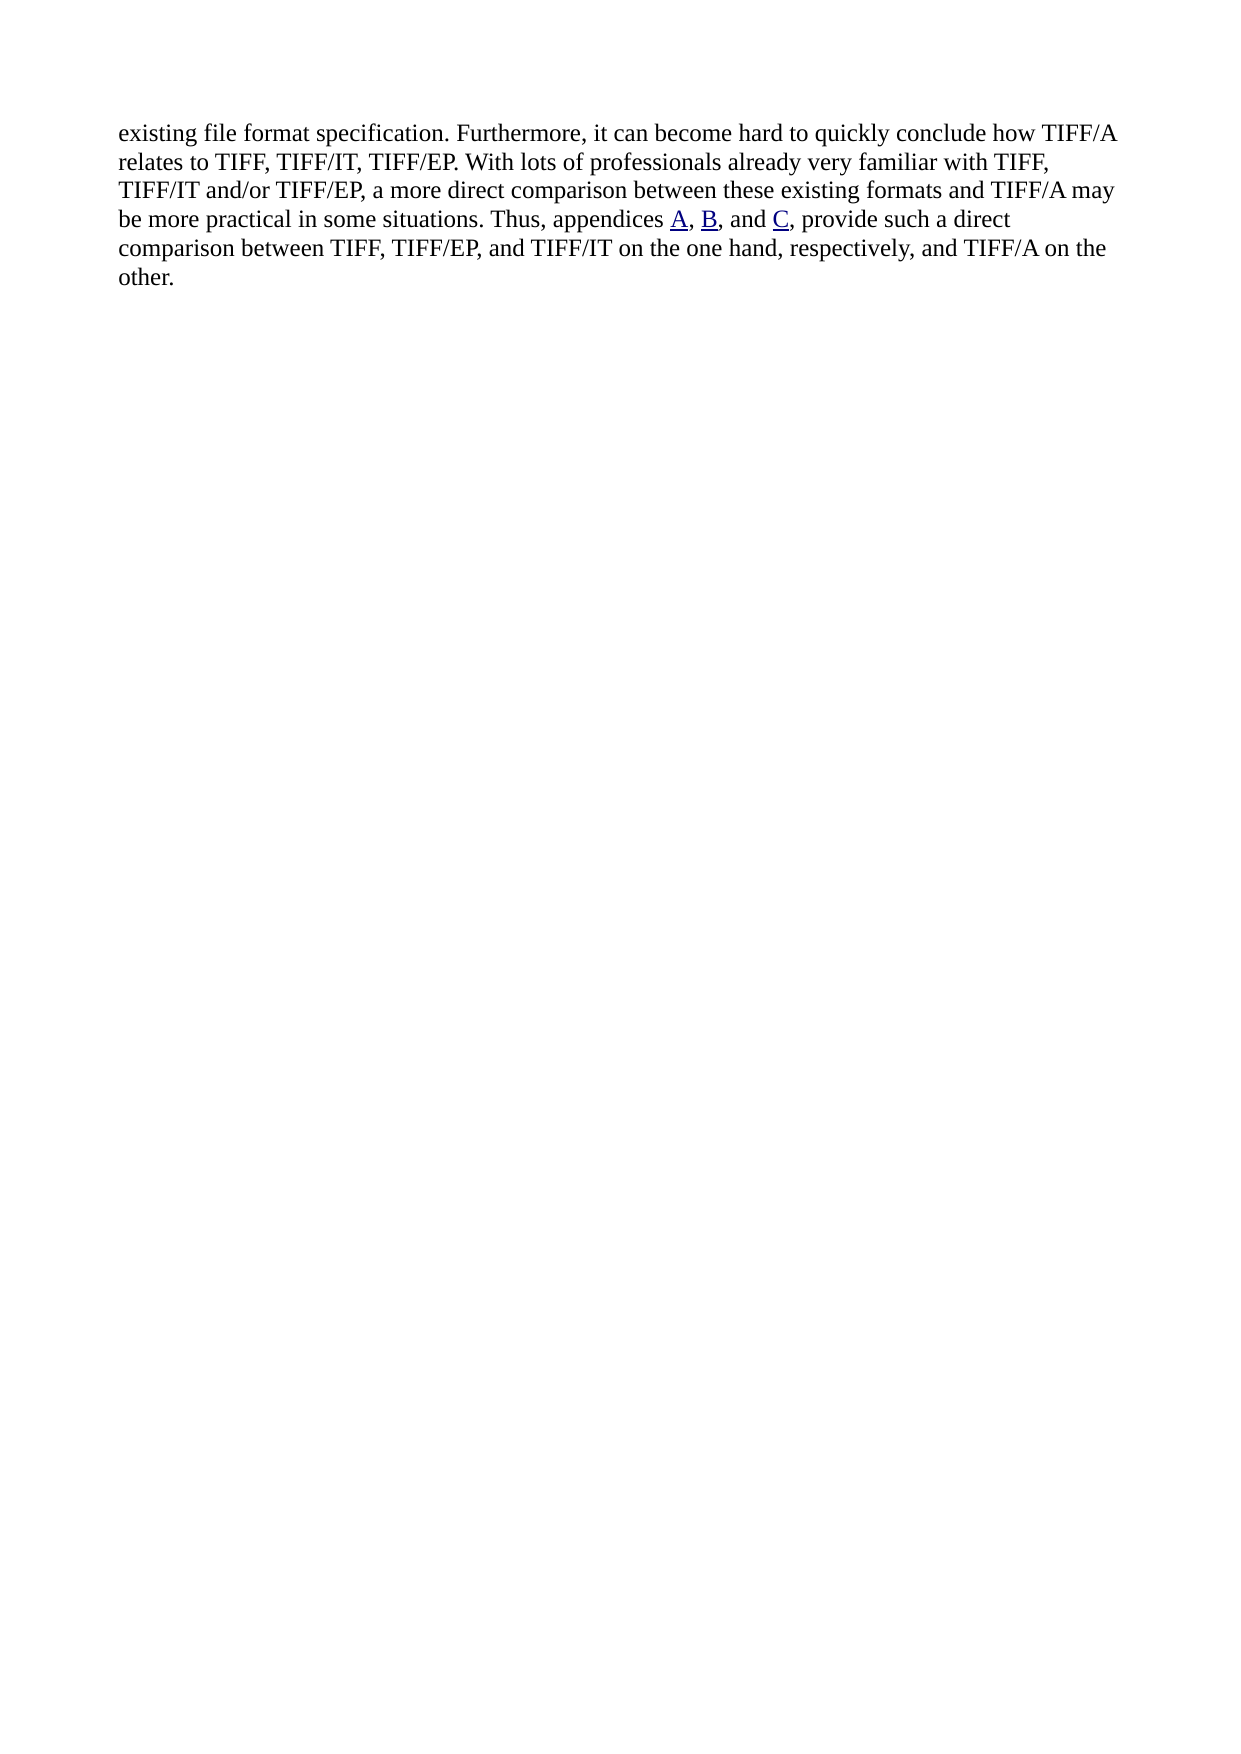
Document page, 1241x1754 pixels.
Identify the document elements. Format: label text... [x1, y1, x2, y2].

text existing file format specification. Furthermore, it can become hard to quickly conclude how TIFF/A relates to TIFF, TIFF/IT, TIFF/EP. With lots of professionals already very familiar with TIFF, TIFF/IT and/or TIFF/EP, a more direct comparison between these existing formats and TIFF/A may be more practical in some situations. Thus, appendices A, B, and C, provide such a direct comparison between TIFF, TIFF/EP, and TIFF/IT on the one hand, respectively, and TIFF/A on the other. [118, 118, 1122, 291]
